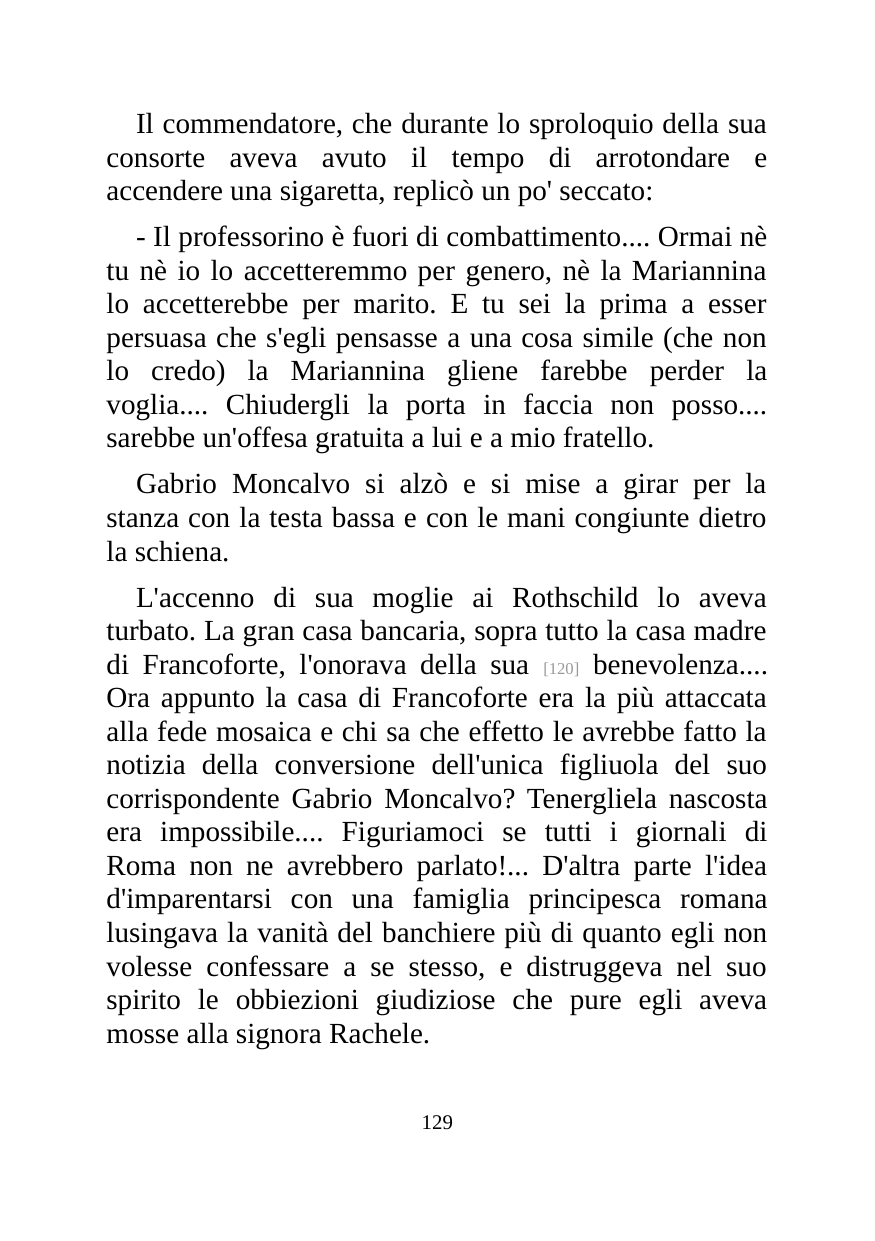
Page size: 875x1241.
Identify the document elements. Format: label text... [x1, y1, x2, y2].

text - Il professorino è fuori di combattimento.... Ormai nè tu nè io lo accetteremmo per genero, nè la Mariannina lo accetterebbe per marito. E tu sei la prima a esser persuasa che s'egli pensasse a una cosa simile (che non lo credo) la Mariannina gliene farebbe perder la voglia.... Chiudergli la porta in faccia non posso.... sarebbe un'offesa gratuita a lui e a mio fratello. [106, 219, 768, 454]
text Il commendatore, che durante lo sproloquio della sua consorte aveva avuto il tempo di arrotondare e accendere una sigaretta, replicò un po' seccato: [106, 106, 768, 207]
text L'accenno di sua moglie ai Rothschild lo aveva turbato. La gran casa bancaria, sopra tutto la casa madre di Francoforte, l'onorava della sua [120] benevolenza.... Ora appunto la casa di Francoforte era la più attaccata alla fede mosaica e chi sa che effetto le avrebbe fatto la notizia della conversione dell'unica figliuola del suo corrispondente Gabrio Moncalvo? Tenergliela nascosta era impossibile.... Figuriamoci se tutti i giornali di Roma non ne avrebbero parlato!... D'altra parte l'idea d'imparentarsi con una famiglia principesca romana lusingava la vanità del banchiere più di quanto egli non volesse confessare a se stesso, e distruggeva nel suo spirito le obbiezioni giudiziose che pure egli aveva mosse alla signora Rachele. [106, 580, 768, 1049]
text Gabrio Moncalvo si alzò e si mise a girar per la stanza con la testa bassa e con le mani congiunte dietro la schiena. [106, 467, 768, 567]
